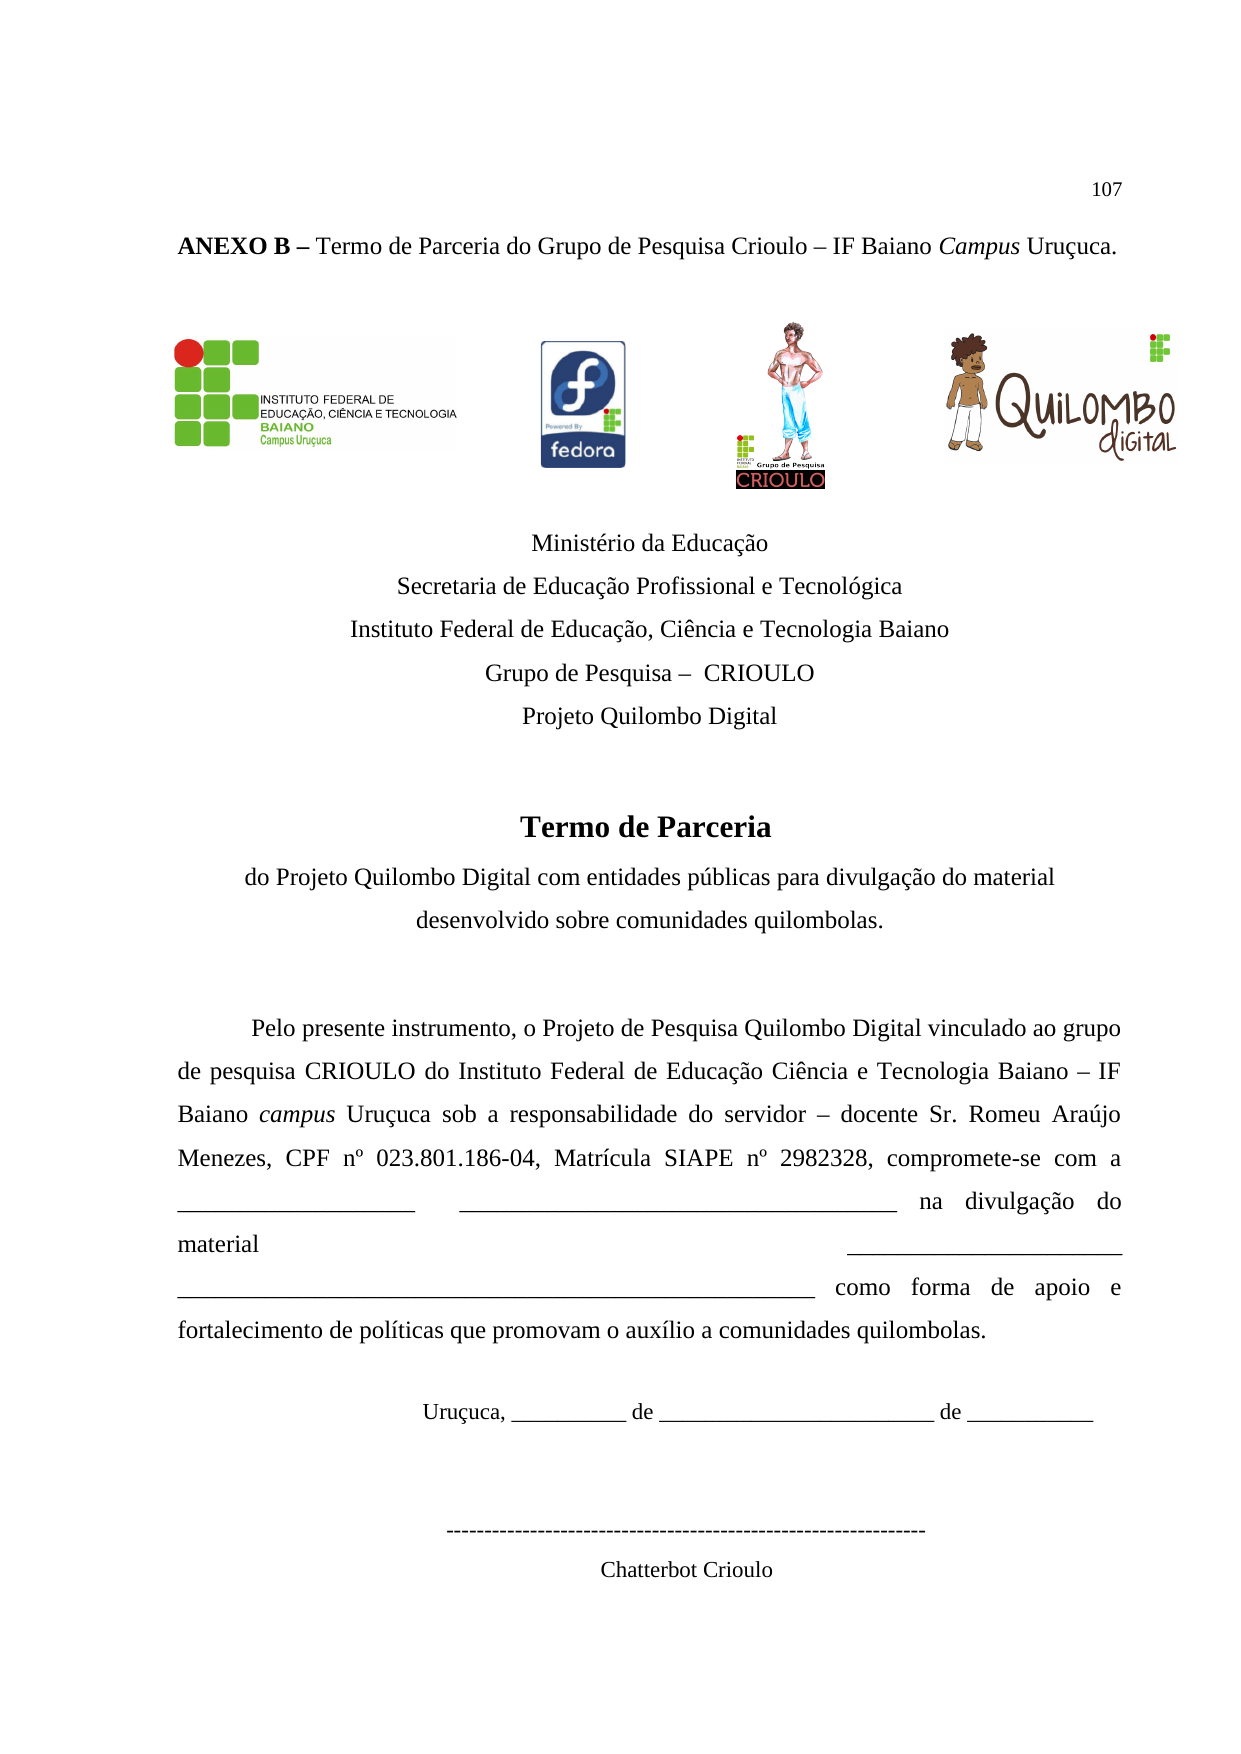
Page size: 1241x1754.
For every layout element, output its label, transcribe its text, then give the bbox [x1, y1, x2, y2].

picture [174, 337, 458, 450]
text Termo de Parceria [177, 808, 1122, 844]
text Projeto Quilombo Digital [177, 701, 1122, 729]
picture [731, 317, 825, 489]
table_header [497, 317, 670, 489]
text Chatterbot Crioulo [177, 1556, 1122, 1582]
text Ministério da Educação [177, 528, 1122, 557]
picture [943, 329, 1179, 463]
text Uruçuca, __________ de ________________________ de ___________ [177, 1398, 1122, 1424]
picture [540, 341, 626, 468]
text do Projeto Quilombo Digital com entidades públicas para divulgação do material desenvolvido sobre comunidades quilombolas. [177, 862, 1122, 934]
text Grupo de Pesquisa – CRIOULO [177, 658, 1122, 686]
text Instituto Federal de Educação, Ciência e Tecnologia Baiano [177, 614, 1122, 643]
text Secretaria de Educação Profissional e Tecnológica [177, 571, 1122, 600]
table_header [166, 317, 497, 489]
table_header [886, 317, 1191, 489]
table_header [825, 317, 886, 489]
text Pelo presente instrumento, o Projeto de Pesquisa Quilombo Digital vinculado ao grupo de pesquisa CRIOULO do Instituto Federal de Educação Ciência e Tecnologia Baiano – IF Baiano campus Uruçuca sob a responsabilidade do servidor – docente Sr. Romeu Araújo Menezes, CPF nº 023.801.186-04, Matrícula SIAPE nº 2982328, compromete-se com a ___________________ ___________________________________ na divulgação do material ______________________ ___________________________________________________ como forma de apoio e fortalecimento de políticas que promovam o auxílio a comunidades quilombolas. [177, 1013, 1122, 1344]
text ANEXO B – Termo de Parceria do Grupo de Pesquisa Crioulo – IF Baiano Campus Uruçuca. [177, 231, 1122, 259]
table_header [670, 317, 731, 489]
text --------------------------------------------------------------- [177, 1516, 1122, 1543]
